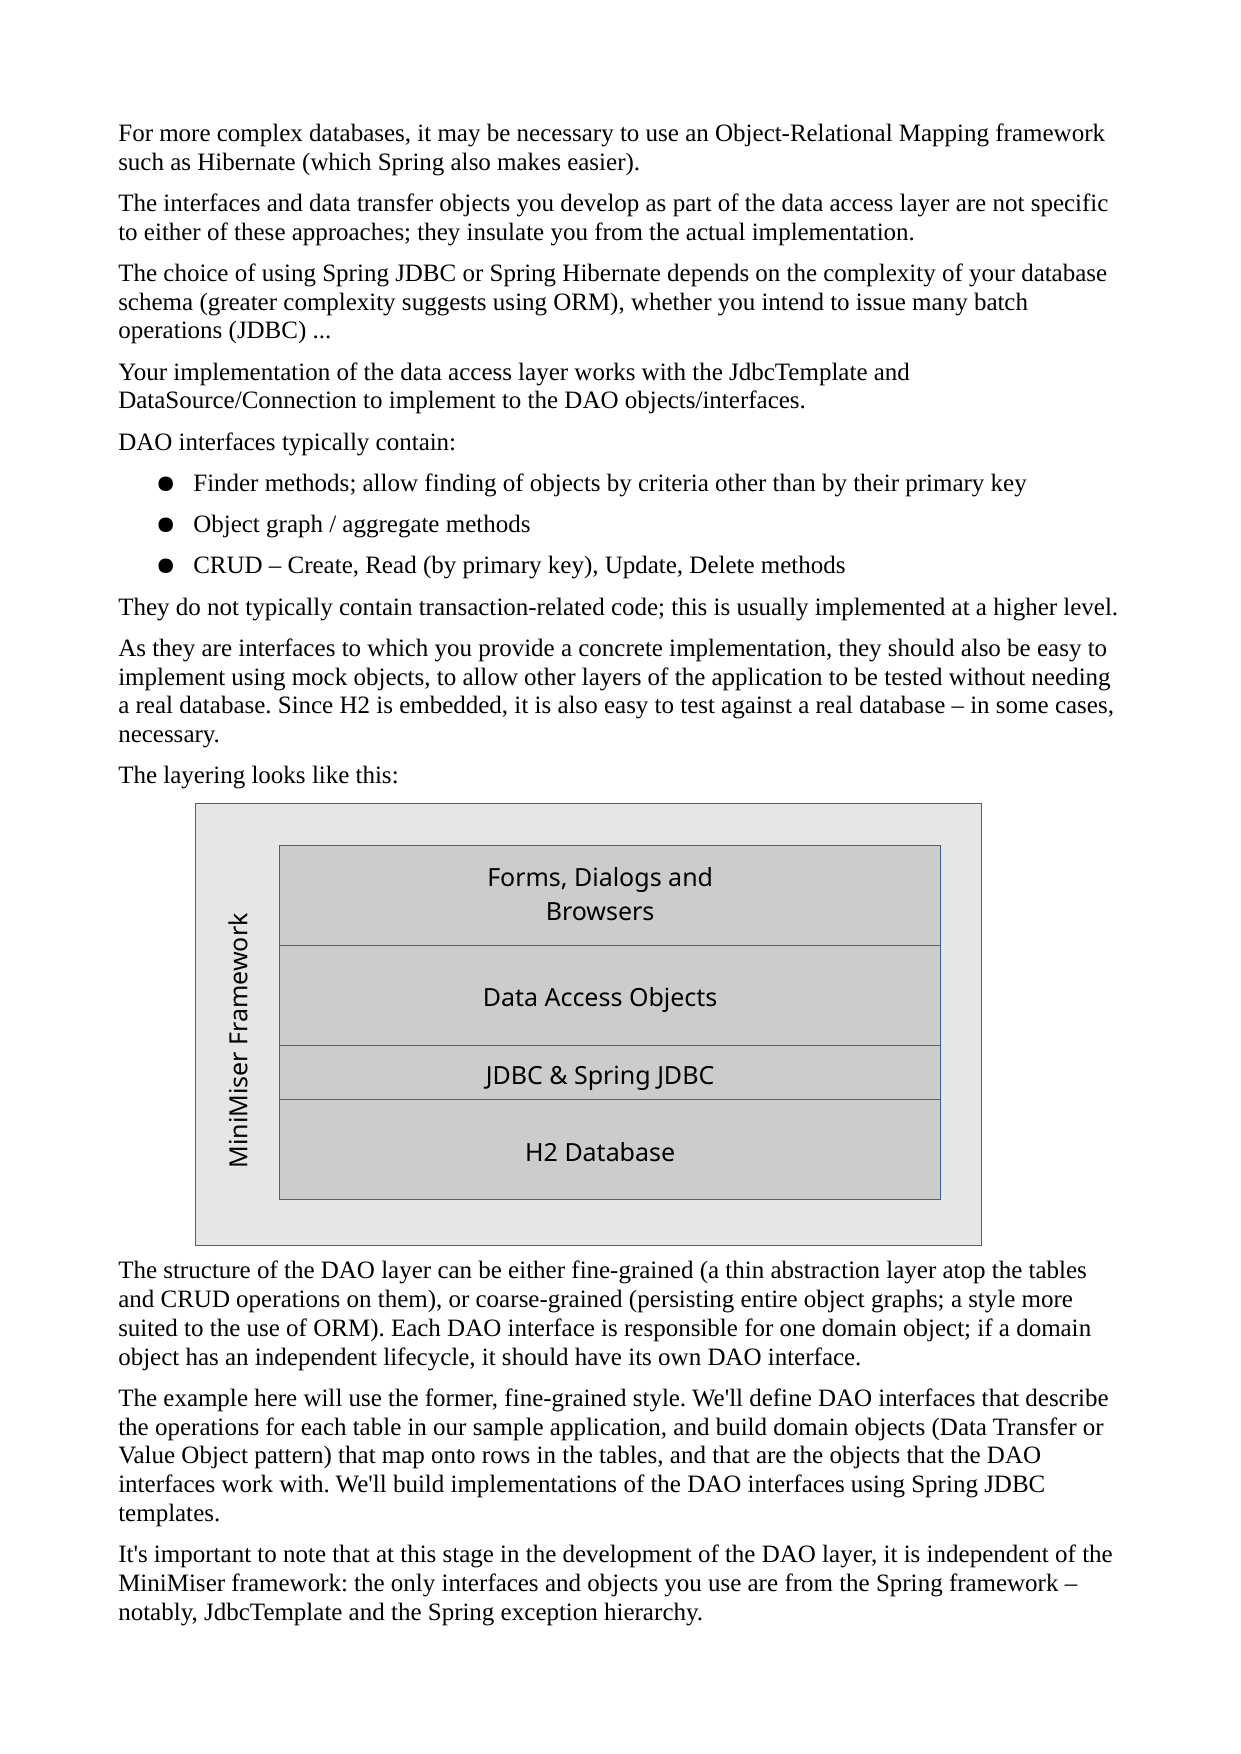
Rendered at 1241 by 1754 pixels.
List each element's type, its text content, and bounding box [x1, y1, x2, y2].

text DAO interfaces typically contain: [118, 427, 1122, 456]
list CRUD – Create, Read (by primary key), Update, Delete methods [156, 551, 1122, 579]
text The structure of the DAO layer can be either fine-grained (a thin abstraction layer atop the tables and CRUD operations on them), or coarse-grained (persisting entire object graphs; a style more suited to the use of ORM). Each DAO interface is responsible for one domain object; if a domain object has an independent lifecycle, it should have its own DAO interface. [118, 1256, 1122, 1371]
list Object graph / aggregate methods [156, 509, 1122, 538]
text The interfaces and data transfer objects you develop as part of the data access layer are not specific to either of these approaches; they insulate you from the actual implementation. [118, 188, 1122, 246]
text As they are interfaces to which you provide a concrete implementation, they should also be easy to implement using mock objects, to allow other layers of the application to be tested without needing a real database. Since H2 is embedded, it is also easy to test against a real database – in some cases, necessary. [118, 633, 1122, 748]
text It's important to note that at this stage in the development of the DAO layer, it is independent of the MiniMiser framework: the only interfaces and objects you use are from the Spring framework – notably, JdbcTemplate and the Spring exception hierarchy. [118, 1539, 1122, 1626]
text The example here will use the former, fine-grained style. We'll define DAO interfaces that describe the operations for each table in our sample application, and build domain objects (Data Transfer or Value Object pattern) that map onto rows in the tables, and that are the objects that the DAO interfaces work with. We'll build implementations of the DAO interfaces using Spring JDBC templates. [118, 1383, 1122, 1527]
text Your implementation of the data access layer works with the JdbcTemplate and DataSource/Connection to implement to the DAO objects/interfaces. [118, 357, 1122, 414]
text They do not typically contain transaction-related code; this is usually implemented at a higher level. [118, 592, 1122, 621]
text For more complex databases, it may be necessary to use an Object-Relational Mapping framework such as Hibernate (which Spring also makes easier). [118, 118, 1122, 176]
text The choice of using Spring JDBC or Spring Hibernate depends on the complexity of your database schema (greater complexity suggests using ORM), whether you intend to issue many batch operations (JDBC) ... [118, 258, 1122, 344]
list Finder methods; allow finding of objects by criteria other than by their primary key [156, 468, 1122, 497]
text The layering looks like this: [118, 761, 1122, 789]
